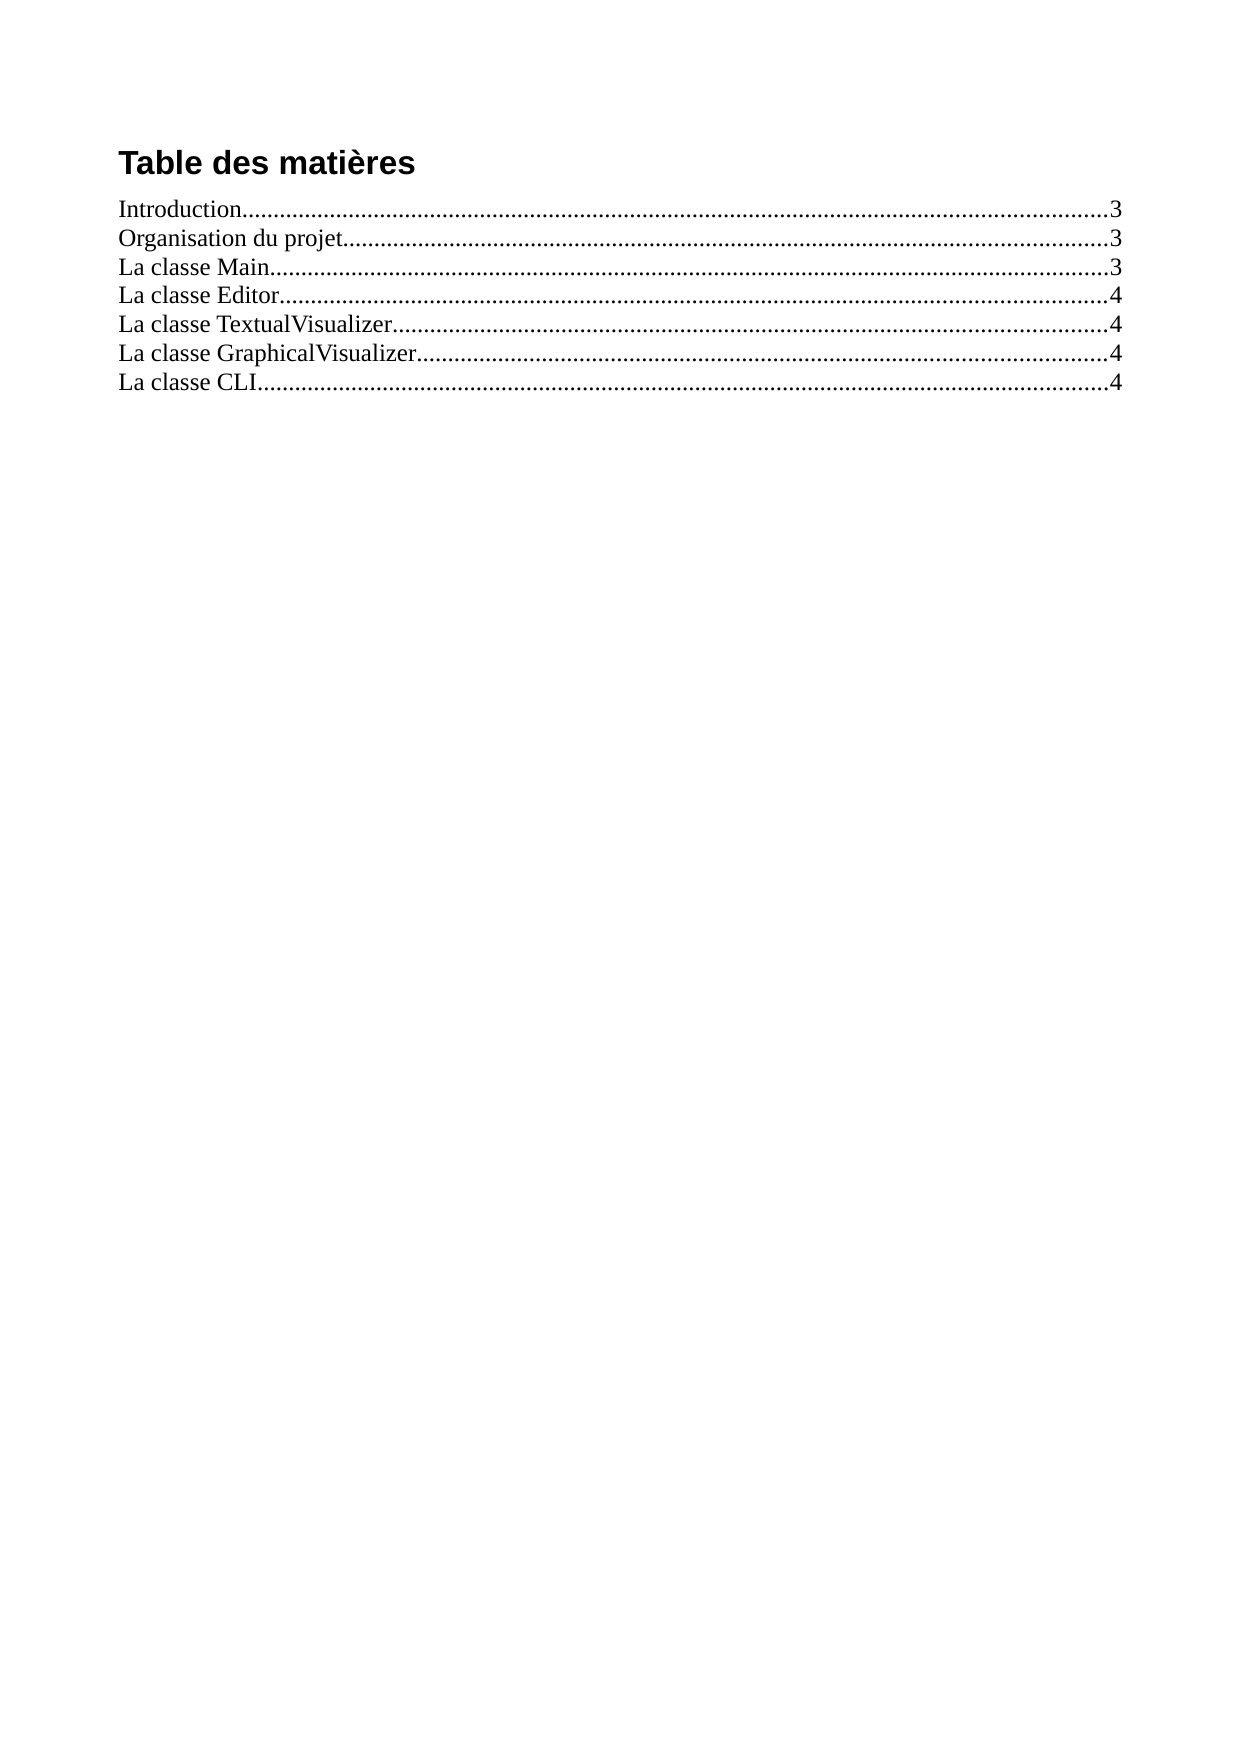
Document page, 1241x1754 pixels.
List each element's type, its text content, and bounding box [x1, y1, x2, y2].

text La classe CLI 4 [118, 367, 1122, 395]
text Introduction 3 [118, 194, 1122, 223]
text La classe Main 3 [118, 252, 1122, 280]
text Organisation du projet 3 [118, 223, 1122, 252]
text La classe GraphicalVisualizer 4 [118, 338, 1122, 367]
text La classe Editor 4 [118, 280, 1122, 309]
subtitle Table des matières [118, 143, 1122, 182]
text La classe TextualVisualizer 4 [118, 309, 1122, 338]
